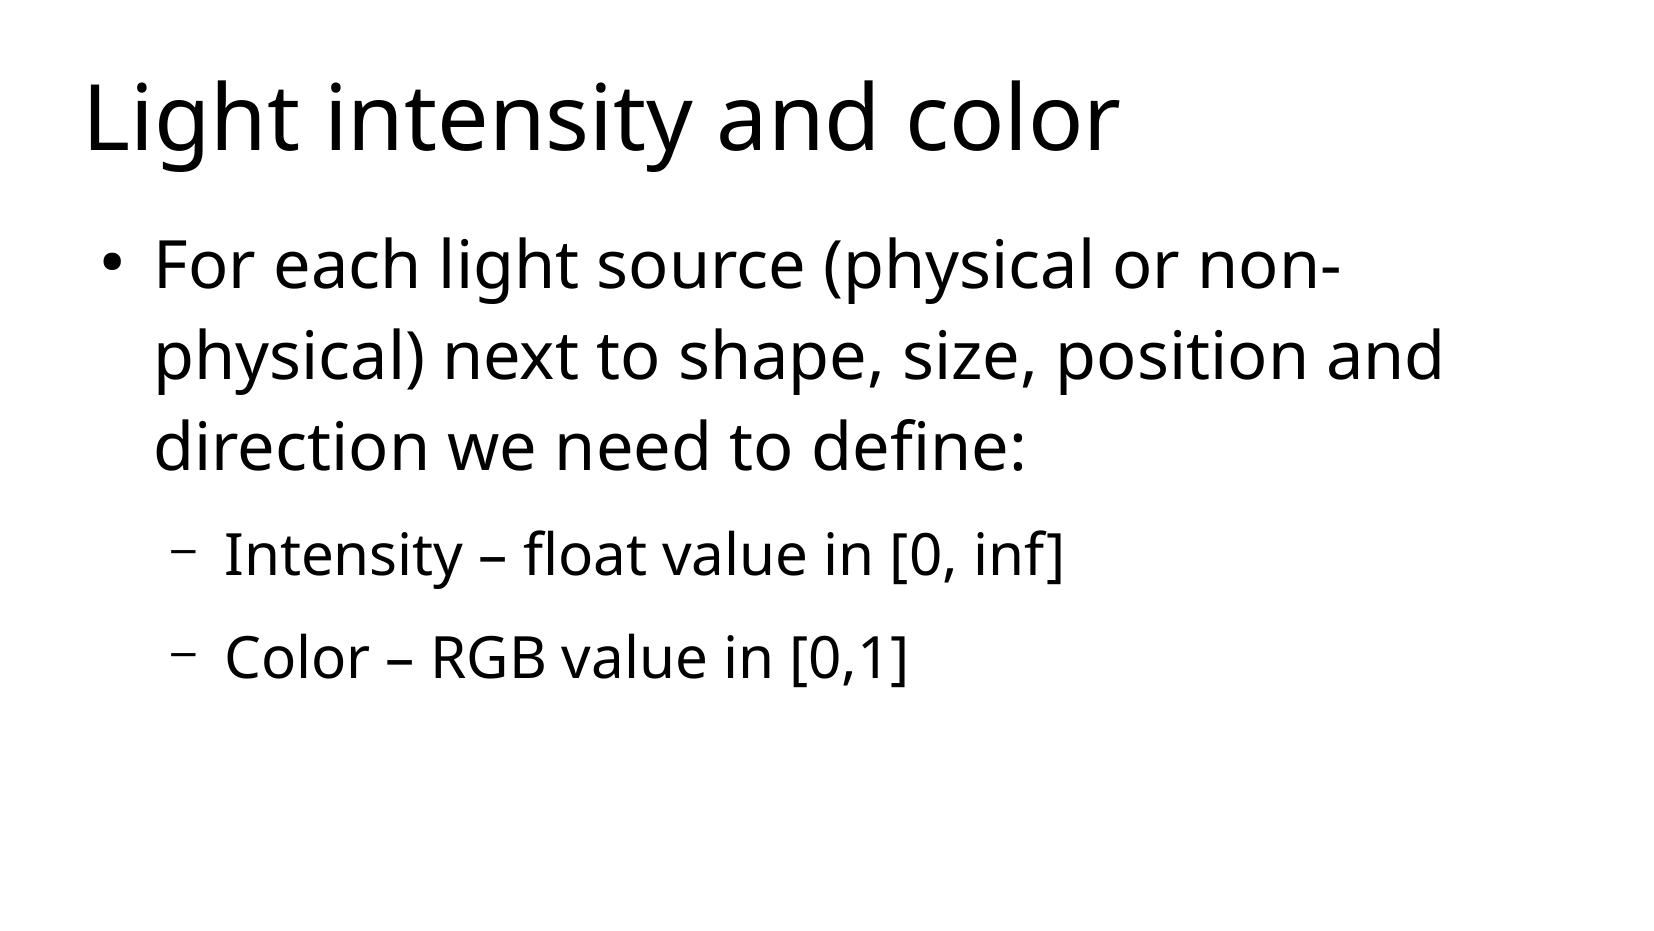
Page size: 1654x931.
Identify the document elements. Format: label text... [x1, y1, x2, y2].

list For each light source (physical or non-physical) next to shape, size, position and direction we need to define: Intensity – float value in [0, inf] Color – RGB value in [0,1] [82, 217, 1571, 758]
title Light intensity and color [82, 37, 1571, 193]
